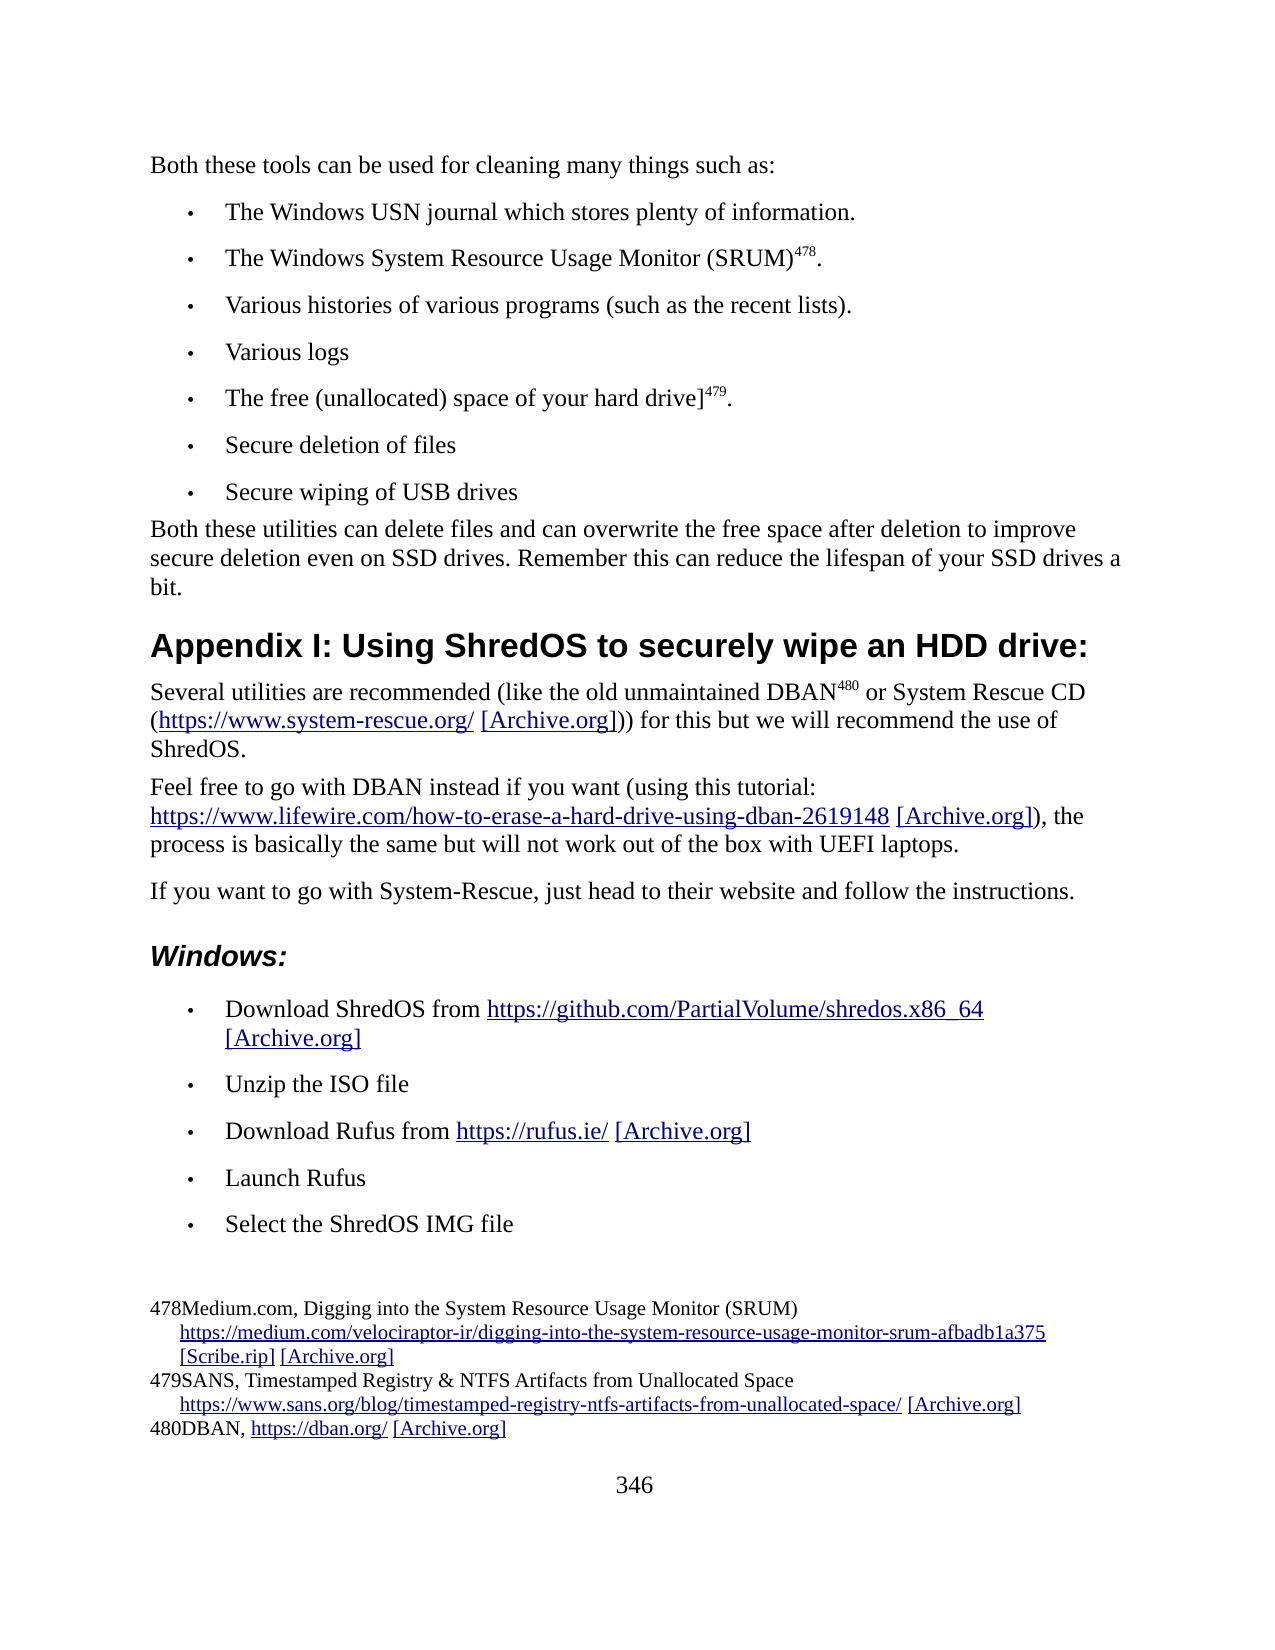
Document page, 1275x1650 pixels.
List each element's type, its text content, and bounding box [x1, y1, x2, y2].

text Both these utilities can delete files and can overwrite the free space after deletion to improve secure deletion even on SSD drives. Remember this can reduce the lifespan of your SSD drives a bit. [150, 514, 1125, 601]
subtitle Appendix I: Using ShredOS to securely wipe an HDD drive: [150, 626, 1125, 664]
text Feel free to go with DBAN instead if you want (using this tutorial: https://www.lifewire.com/how-to-erase-a-hard-drive-using-dban-2619148 [Archive.org]), the process is basically the same but will not work out of the box with UEFI laptops. [150, 772, 1125, 858]
list Download ShredOS from https://github.com/PartialVolume/shredos.x86_64 [Archive.org] [187, 994, 1125, 1051]
list Select the ShredOS IMG file [187, 1209, 1125, 1238]
text Both these tools can be used for cleaning many things such as: [150, 150, 1125, 179]
list Unzip the ISO file [187, 1069, 1125, 1098]
text If you want to go with System-Rescue, just head to their website and follow the instructions. [150, 876, 1125, 905]
text DBAN, https://dban.org/ [Archive.org] [150, 1416, 1125, 1440]
list Medium.com, Digging into the System Resource Usage Monitor (SRUM) https://medium.com/velociraptor-ir/digging-into-the-system-resource-usage-monitor-srum-afbadb1a375 [Scribe.rip] [Archive.org] [150, 1296, 1125, 1368]
list SANS, Timestamped Registry & NTFS Artifacts from Unallocated Space https://www.sans.org/blog/timestamped-registry-ntfs-artifacts-from-unallocated-space/ [Archive.org] [150, 1368, 1125, 1416]
list Various logs [187, 337, 1125, 365]
list The Windows USN journal which stores plenty of information. [187, 197, 1125, 225]
subtitle Windows: [150, 939, 1125, 972]
list Secure wiping of USB drives [187, 477, 1125, 505]
list Launch Rufus [187, 1163, 1125, 1191]
list The Windows System Resource Usage Monitor (SRUM). [187, 243, 1125, 272]
list The free (unallocated) space of your hard drive]. [187, 383, 1125, 412]
list Secure deletion of files [187, 430, 1125, 459]
text Several utilities are recommended (like the old unmaintained DBAN or System Rescue CD (https://www.system-rescue.org/ [Archive.org])) for this but we will recommend the use of ShredOS. [150, 677, 1125, 763]
list Download Rufus from https://rufus.ie/ [Archive.org] [187, 1116, 1125, 1145]
list Various histories of various programs (such as the recent lists). [187, 290, 1125, 319]
